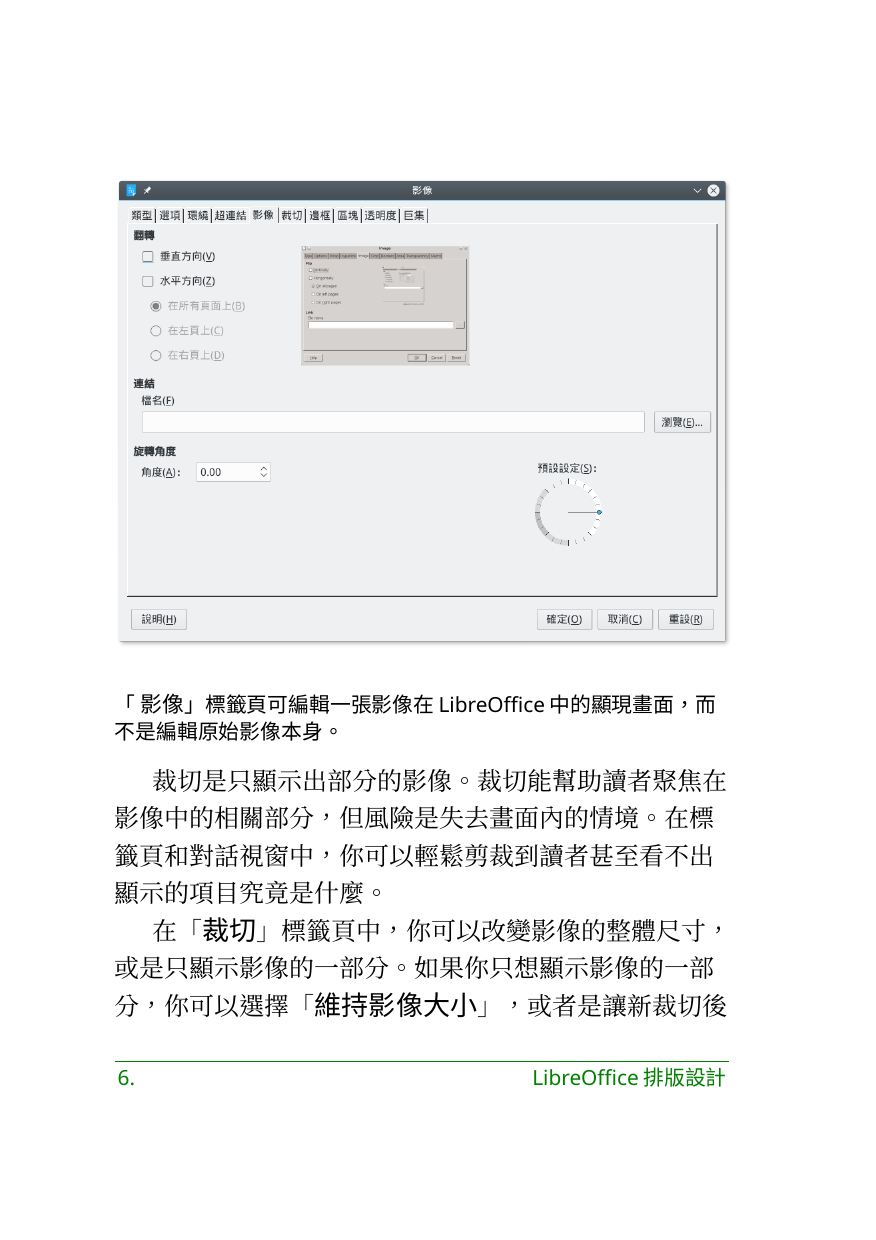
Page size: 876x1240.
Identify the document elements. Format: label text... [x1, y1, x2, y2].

text 在「裁切」標籤頁中，你可以改變影像的整體尺寸，或是只顯示影像的一部分。如果你只想顯示影像的一部分，你可以選擇「維持影像大小」，或者是讓新裁切後 [114, 910, 729, 1023]
table_cell 「 影像」標籤頁可編輯一張影像在LibreOffice中的顯現畫面，而不是編輯原始影像本身。 [115, 683, 729, 745]
table_header [115, 146, 729, 177]
table_header [115, 650, 729, 683]
text 裁切是只顯示出部分的影像。裁切能幫助讀者聚焦在影像中的相關部分，但風險是失去畫面內的情境。在標籤頁和對話視窗中，你可以輕鬆剪裁到讀者甚至看不出顯示的項目究竟是什麼。 [114, 760, 729, 910]
picture [114, 177, 734, 650]
